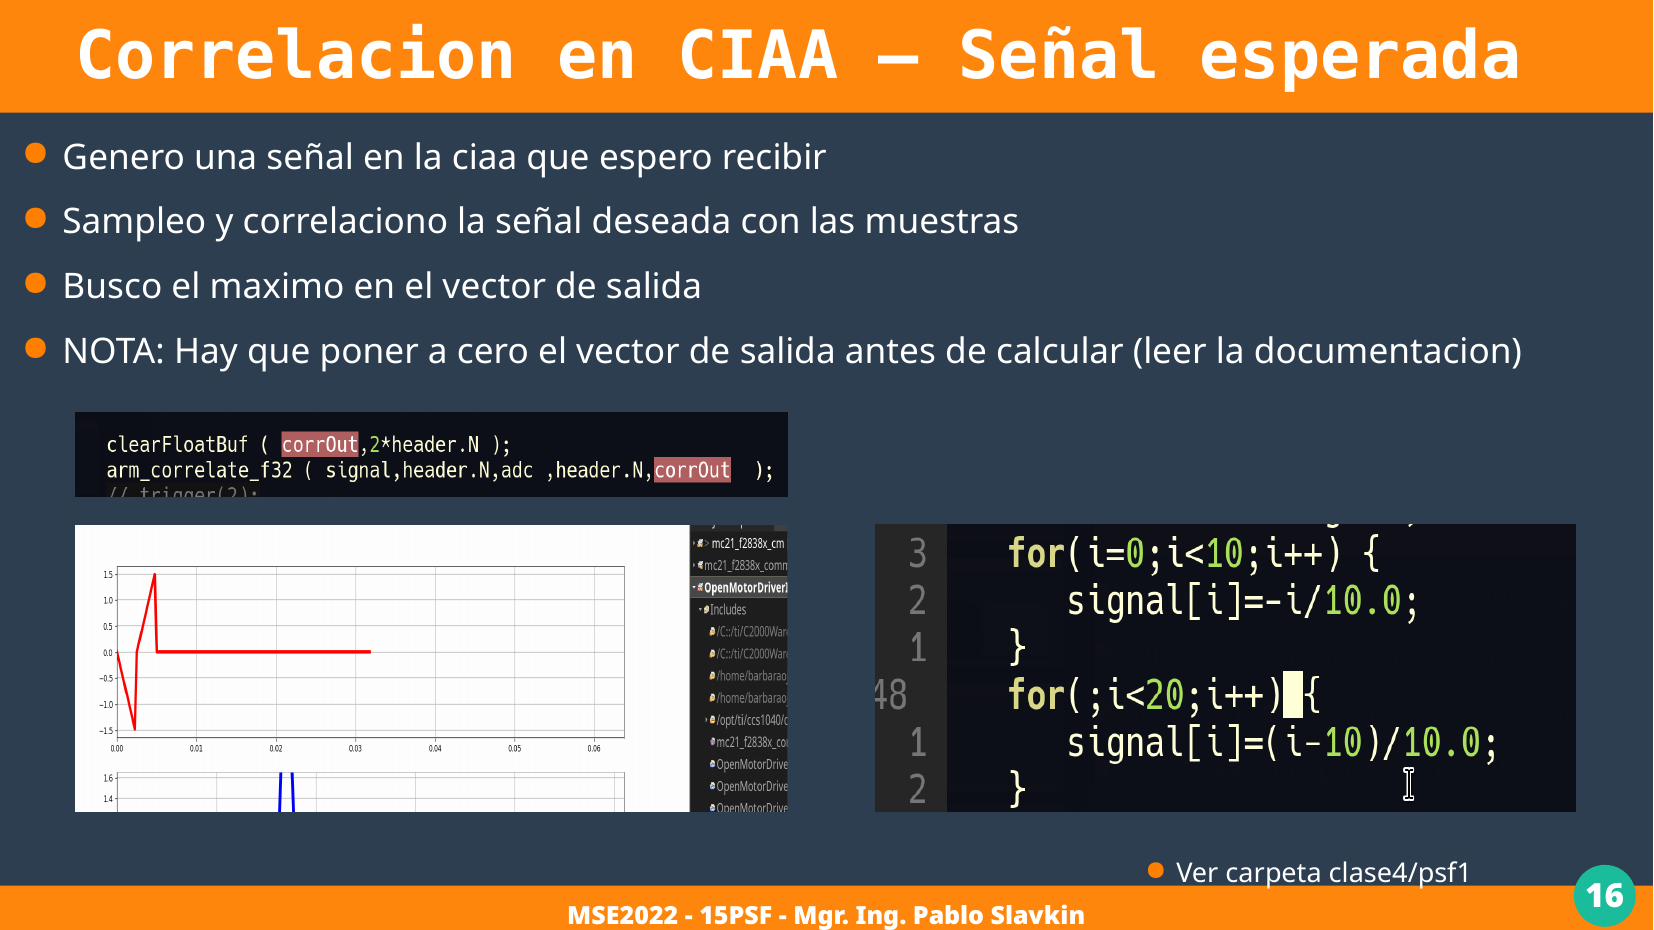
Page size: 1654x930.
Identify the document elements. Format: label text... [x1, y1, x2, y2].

picture [75, 525, 788, 812]
list Genero una señal en la ciaa que espero recibir Sampleo y correlaciono la señal deseada con las muestras Busco el maximo en el vector de salida NOTA: Hay que poner a cero el vector de salida antes de calcular (leer la documentacion) [7, 131, 1613, 376]
picture [875, 524, 1576, 812]
list Ver carpeta clase4/psf1 [1134, 853, 1495, 891]
picture [75, 412, 788, 497]
title Correlacion en CIAA – Señal esperada [75, 16, 1613, 113]
